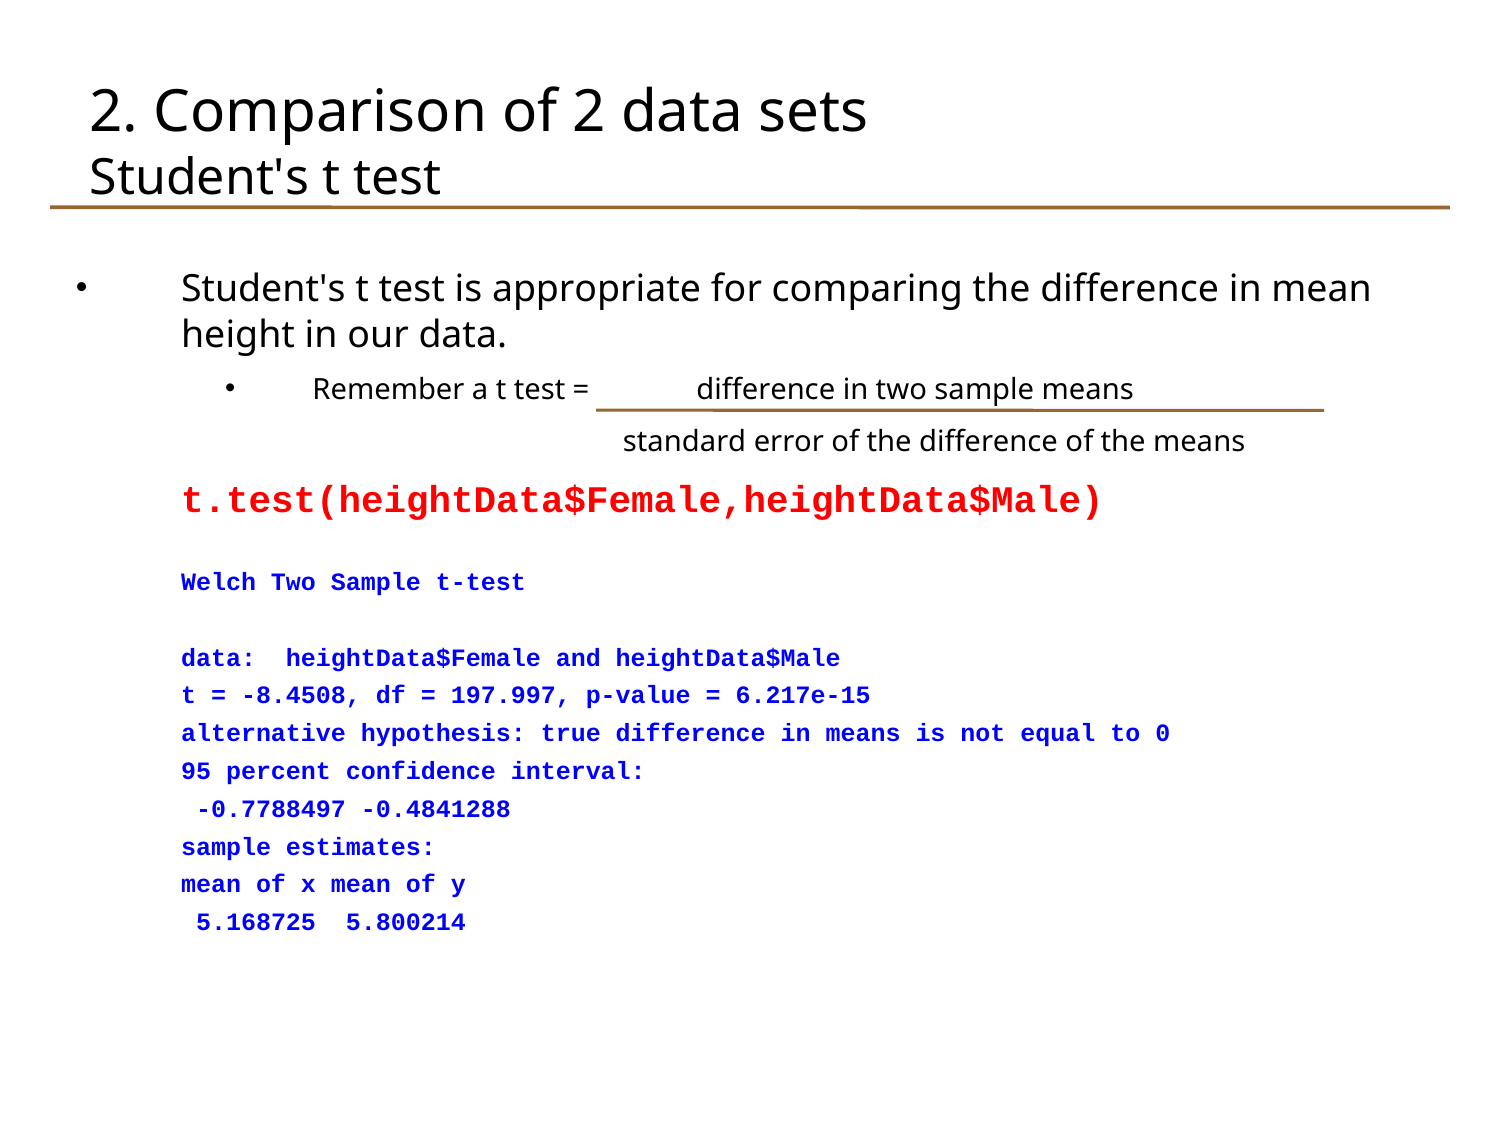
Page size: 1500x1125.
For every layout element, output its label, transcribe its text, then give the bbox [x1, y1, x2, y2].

text_box 2. Comparison of 2 data sets Student's t test [75, 44, 1425, 233]
text_box Student's t test is appropriate for comparing the difference in mean height in our data. Remember a t test = difference in two sample means standard error of the difference of the means t.test(heightData$Female,heightData$Male) Welch Two Sample t-test data: heightData$Female and heightData$Male t = -8.4508, df = 197.997, p-value = 6.217e-15 alternative hypothesis: true difference in means is not equal to 0 95 percent confidence interval: -0.7788497 -0.4841288 sample estimates: mean of x mean of y 5.168725 5.800214 [75, 263, 1425, 1006]
